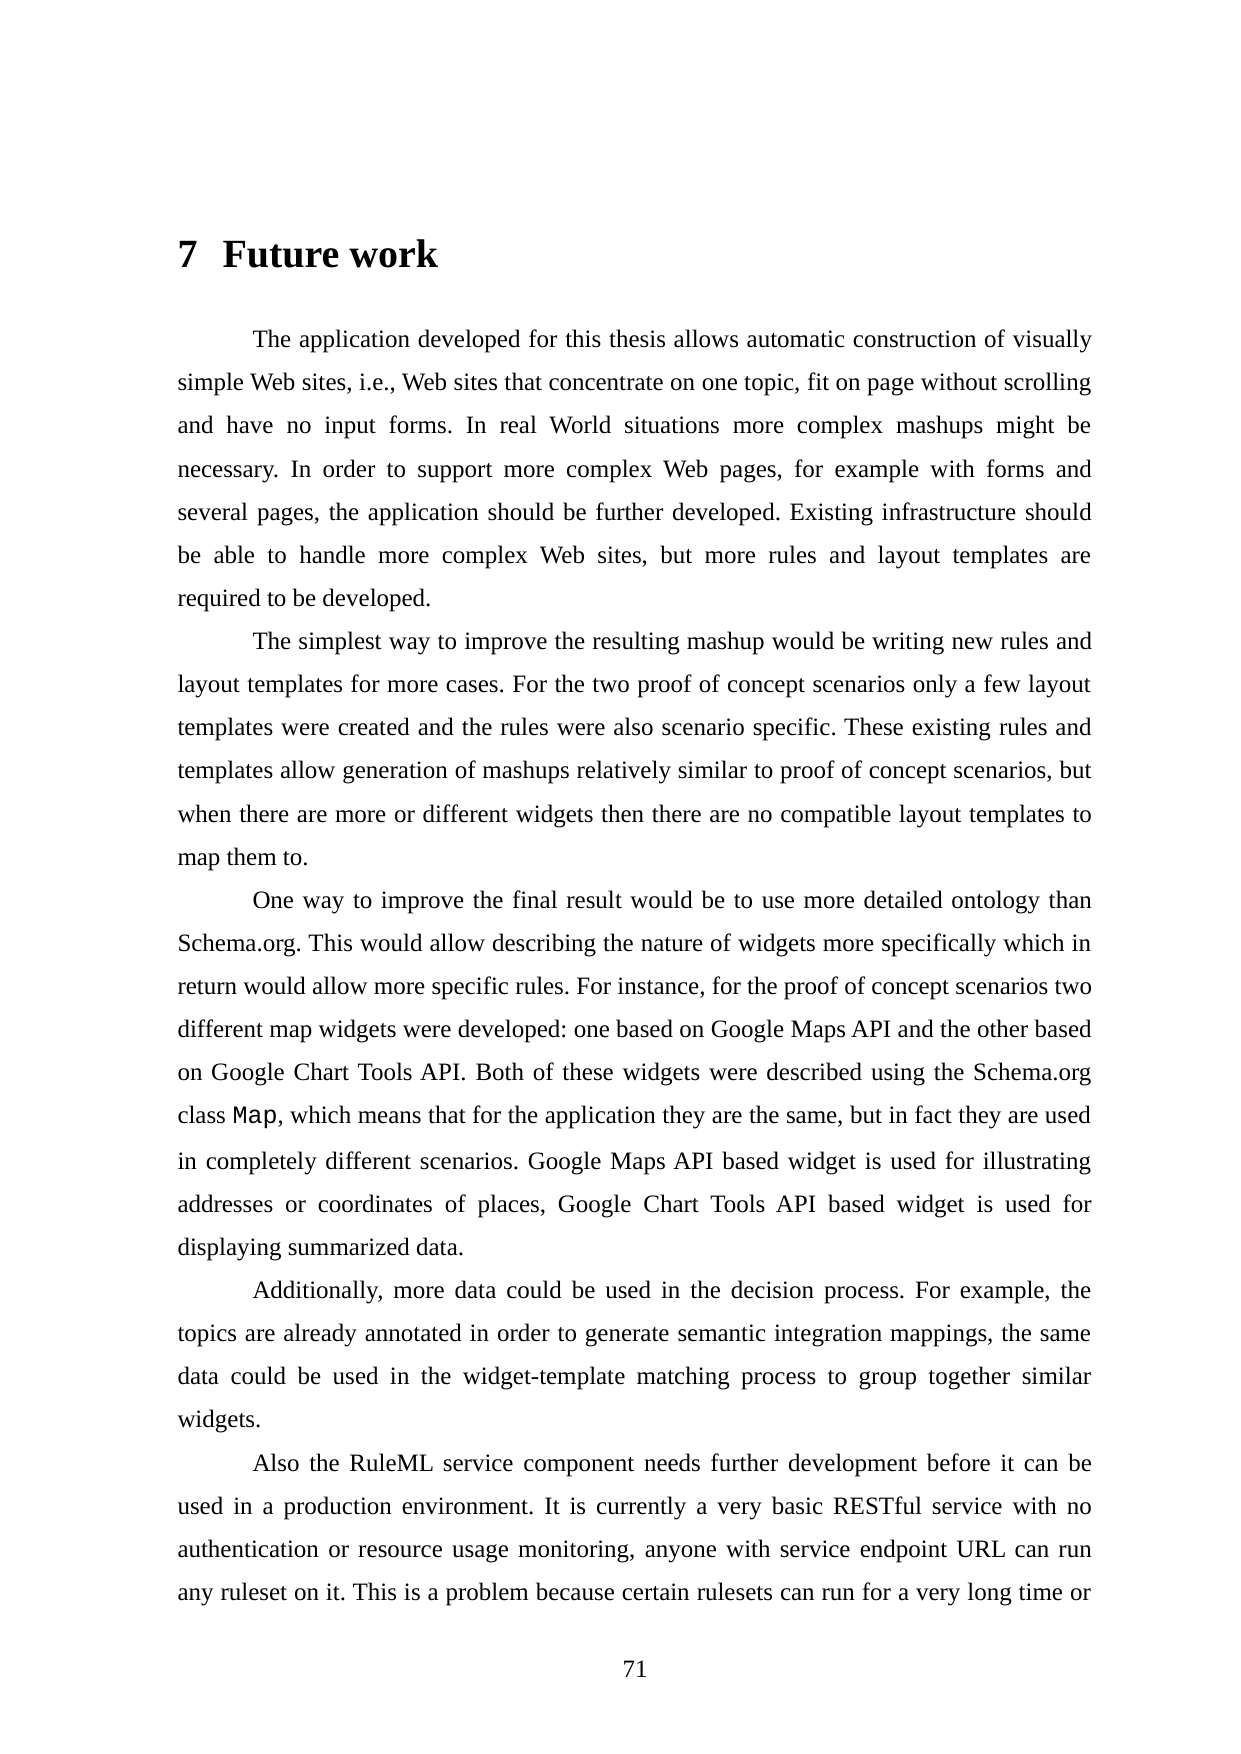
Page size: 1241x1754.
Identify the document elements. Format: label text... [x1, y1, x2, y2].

subtitle Future work [177, 231, 1093, 277]
text One way to improve the final result would be to use more detailed ontology than Schema.org. This would allow describing the nature of widgets more specifically which in return would allow more specific rules. For instance, for the proof of concept scenarios two different map widgets were developed: one based on Google Maps API and the other based on Google Chart Tools API. Both of these widgets were described using the Schema.org class Map, which means that for the application they are the same, but in fact they are used in completely different scenarios. Google Maps API based widget is used for illustrating addresses or coordinates of places, Google Chart Tools API based widget is used for displaying summarized data. [177, 885, 1093, 1261]
text Additionally, more data could be used in the decision process. For example, the topics are already annotated in order to generate semantic integration mappings, the same data could be used in the widget-template matching process to group together similar widgets. [177, 1275, 1093, 1433]
text The simplest way to improve the resulting mashup would be writing new rules and layout templates for more cases. For the two proof of concept scenarios only a few layout templates were created and the rules were also scenario specific. These existing rules and templates allow generation of mashups relatively similar to proof of concept scenarios, but when there are more or different widgets then there are no compatible layout templates to map them to. [177, 626, 1093, 871]
text Also the RuleML service component needs further development before it can be used in a production environment. It is currently a very basic RESTful service with no authentication or resource usage monitoring, anyone with service endpoint URL can run any ruleset on it. This is a problem because certain rulesets can run for a very long time or [177, 1448, 1093, 1606]
text The application developed for this thesis allows automatic construction of visually simple Web sites, i.e., Web sites that concentrate on one topic, fit on page without scrolling and have no input forms. In real World situations more complex mashups might be necessary. In order to support more complex Web pages, for example with forms and several pages, the application should be further developed. Existing infrastructure should be able to handle more complex Web sites, but more rules and layout templates are required to be developed. [177, 324, 1093, 612]
